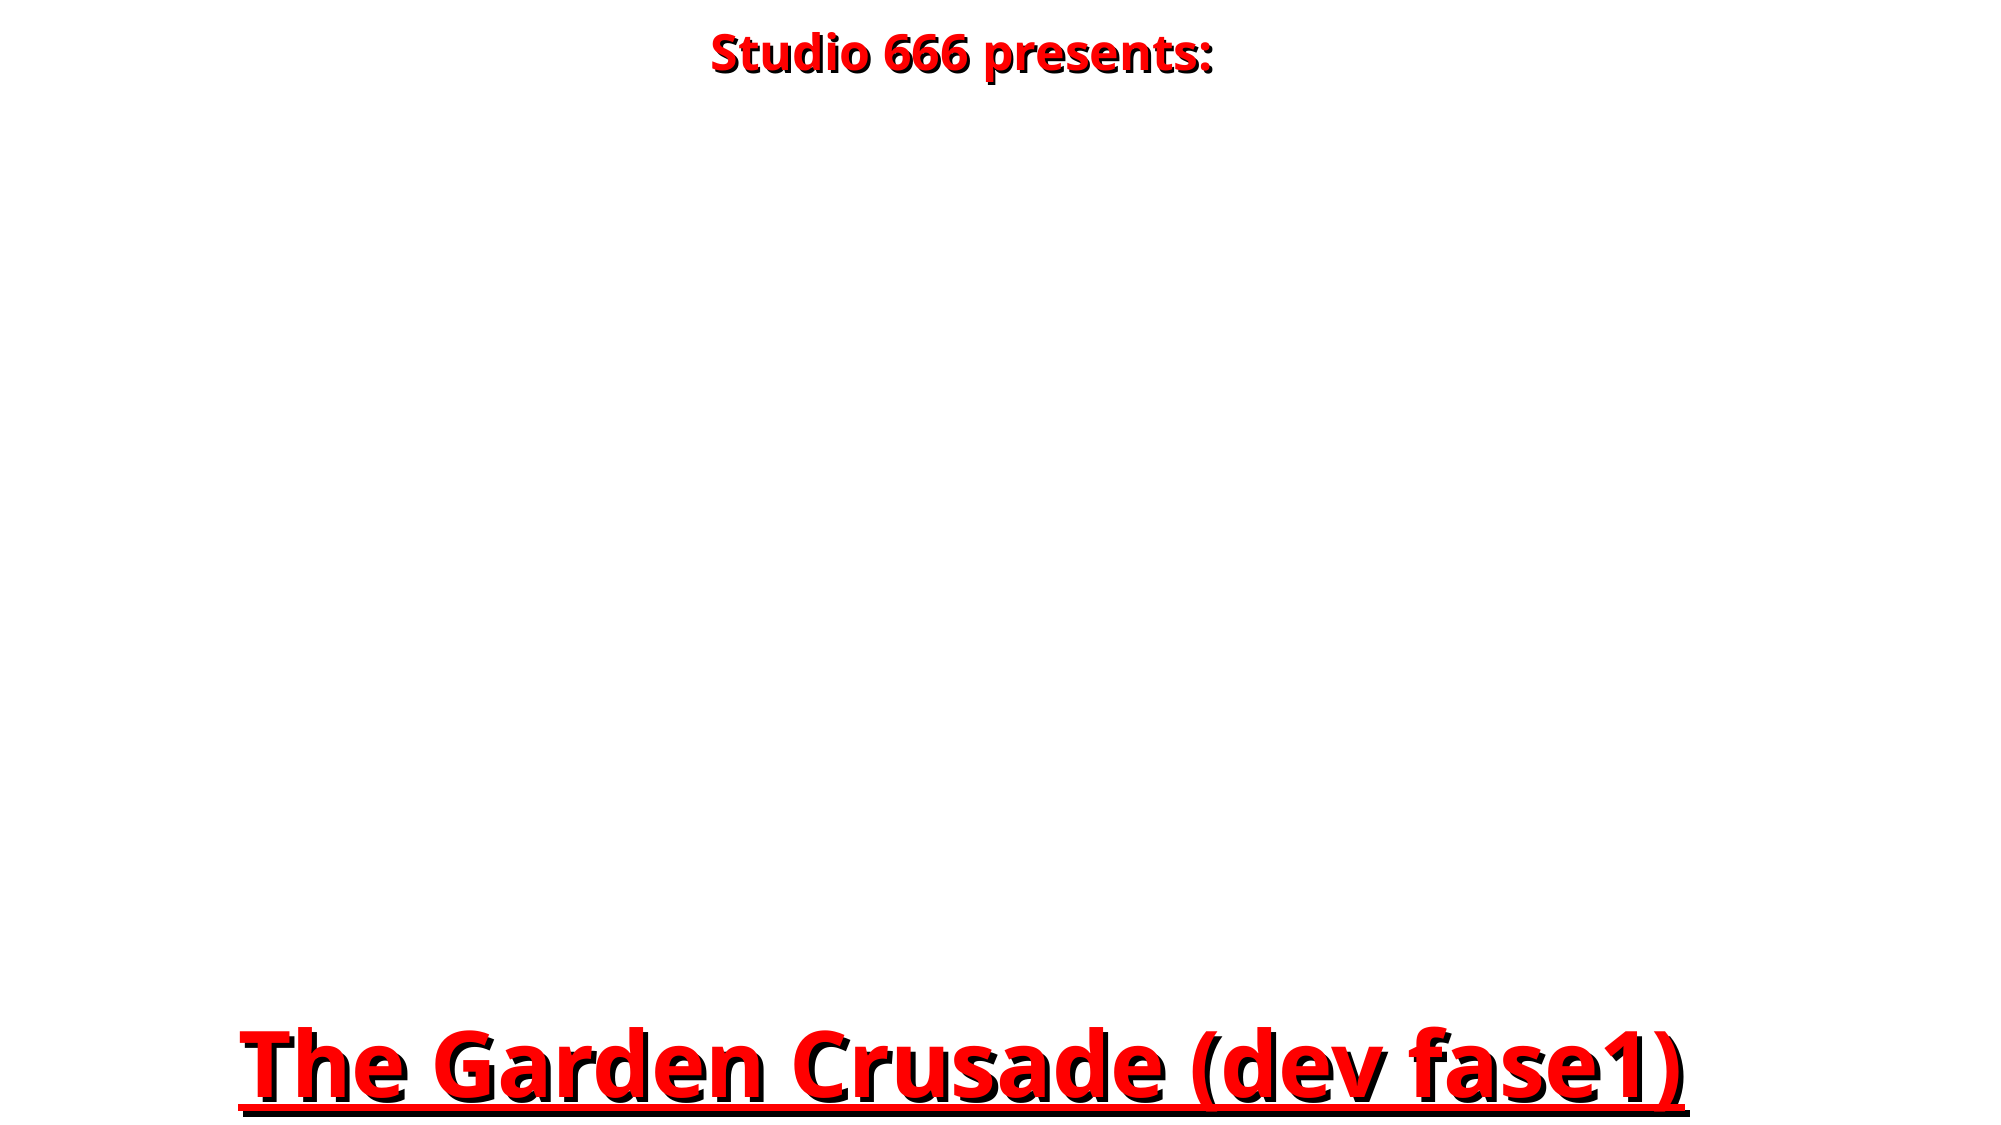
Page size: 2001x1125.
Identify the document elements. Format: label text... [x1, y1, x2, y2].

subtitle Studio 666 presents: [211, 19, 1712, 119]
title The Garden Crusade (dev fase1) [150, 926, 1773, 1125]
